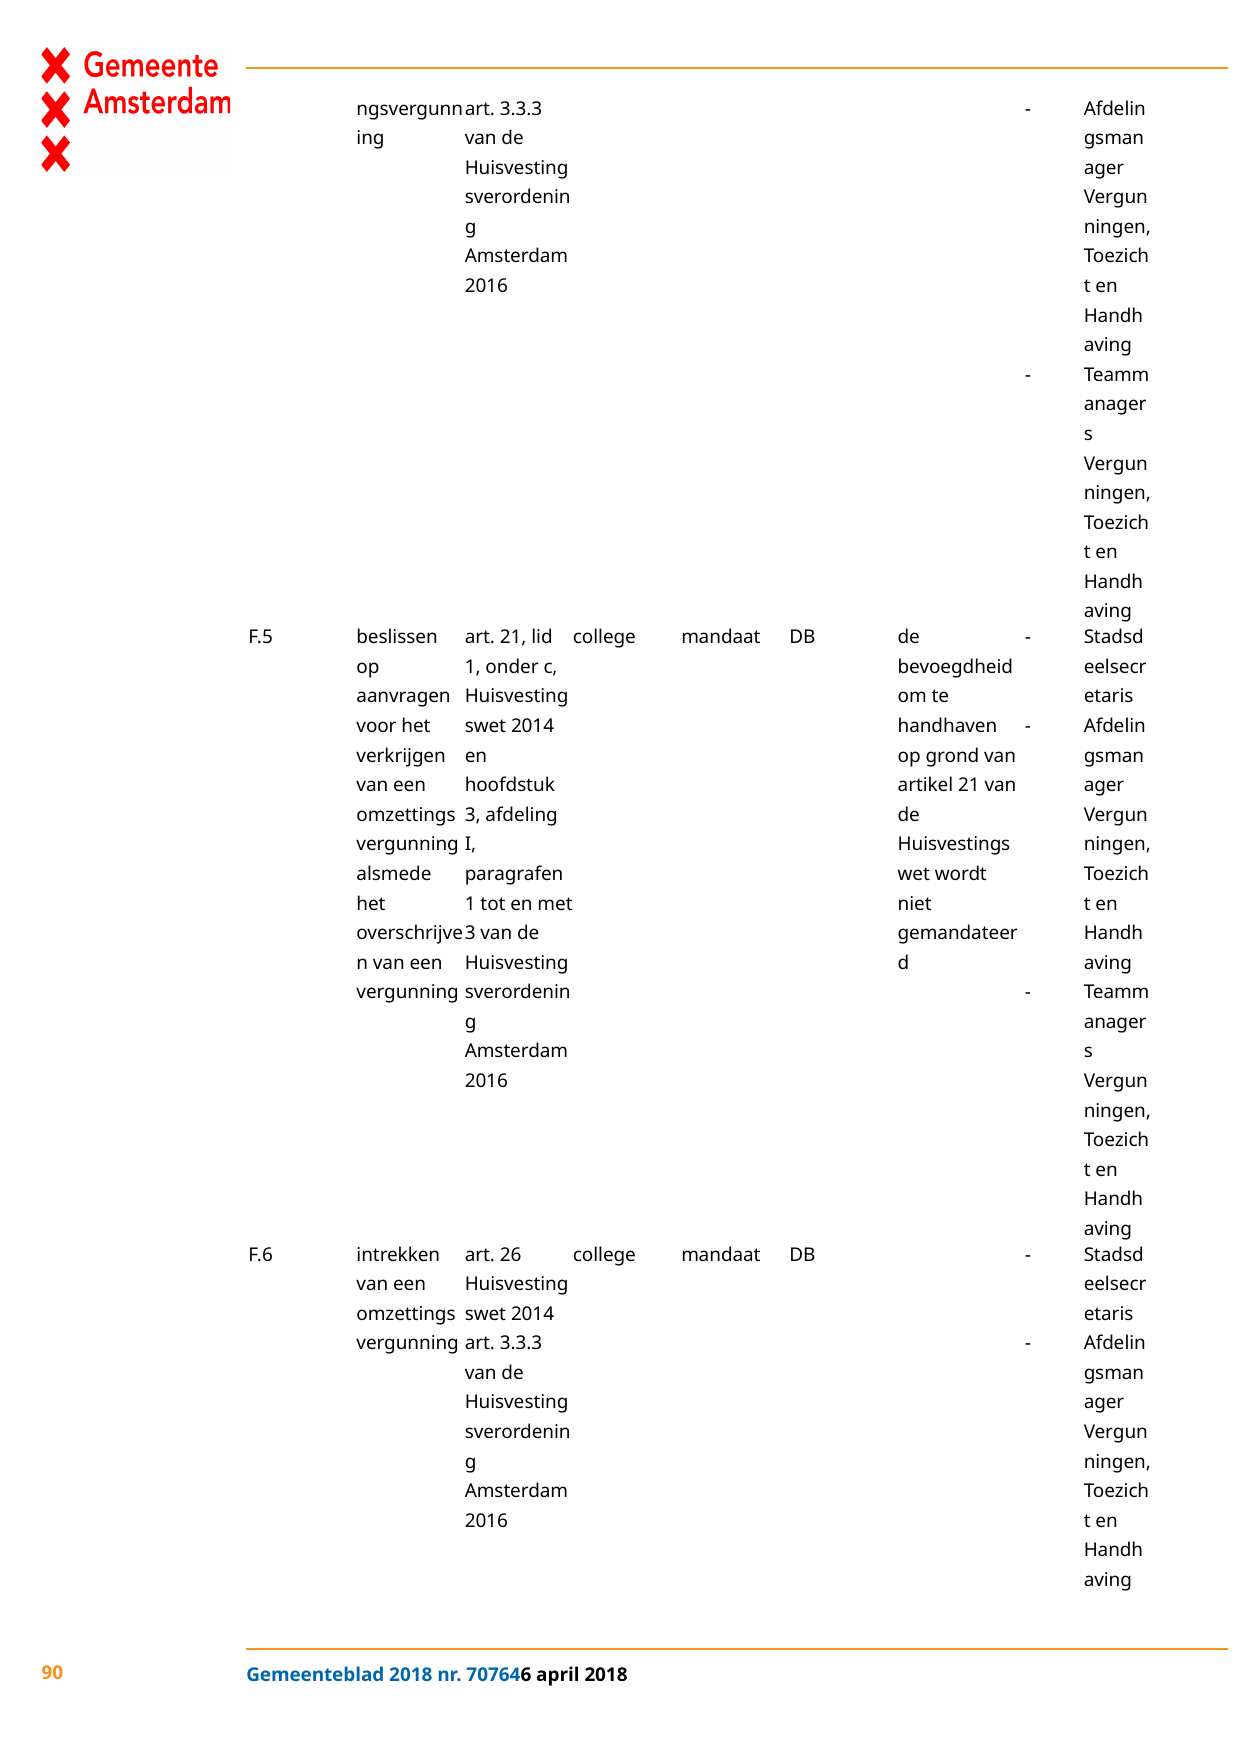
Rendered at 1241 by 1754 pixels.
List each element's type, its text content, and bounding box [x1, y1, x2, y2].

picture [41, 47, 231, 172]
table_cell mandaat [681, 1241, 789, 1592]
table_cell mandaat [681, 624, 789, 1241]
table_cell Afdelingsmanager Vergunningen, Toezicht en Handhaving Teammanagers Vergunningen, Toezicht en Handhaving [1025, 95, 1152, 623]
table_cell [681, 95, 789, 623]
table_cell art. 21, lid 1, onder c, Huisvestingswet 2014 en hoofdstuk 3, afdeling I, paragrafen 1 tot en met 3 van de Huisvestingsverordening Amsterdam 2016 [465, 624, 573, 1241]
table_cell Stadsdeelsecretaris Afdelingsmanager Vergunningen, Toezicht en Handhaving [1025, 1241, 1152, 1592]
table_cell college [573, 624, 681, 1241]
table_cell [898, 95, 1024, 623]
table_cell intrekken van een omzettingsvergunning [356, 1241, 464, 1592]
table_cell art. 26 Huisvestingswet 2014 art. 3.3.3 van de Huisvestingsverordening Amsterdam 2016 [465, 1241, 573, 1592]
table_cell [573, 95, 681, 623]
table_cell F.5 [248, 624, 356, 1241]
table_cell Stadsdeelsecretaris Afdelingsmanager Vergunningen, Toezicht en Handhaving Teammanagers Vergunningen, Toezicht en Handhaving [1025, 624, 1152, 1241]
table_cell [248, 95, 356, 623]
table_cell [898, 1241, 1024, 1592]
table_cell de bevoegdheid om te handhaven op grond van artikel 21 van de Huisvestingswet wordt niet gemandateerd [898, 624, 1024, 1241]
table_cell DB [789, 1241, 897, 1592]
table_cell ngsvergunning [356, 95, 464, 623]
table_cell college [573, 1241, 681, 1592]
table_cell [789, 95, 897, 623]
table_cell DB [789, 624, 897, 1241]
table_cell F.6 [248, 1241, 356, 1592]
table_cell beslissen op aanvragen voor het verkrijgen van een omzettingsvergunning alsmede het overschrijven van een vergunning [356, 624, 464, 1241]
table_cell art. 3.3.3 van de Huisvestingsverordening Amsterdam 2016 [465, 95, 573, 623]
